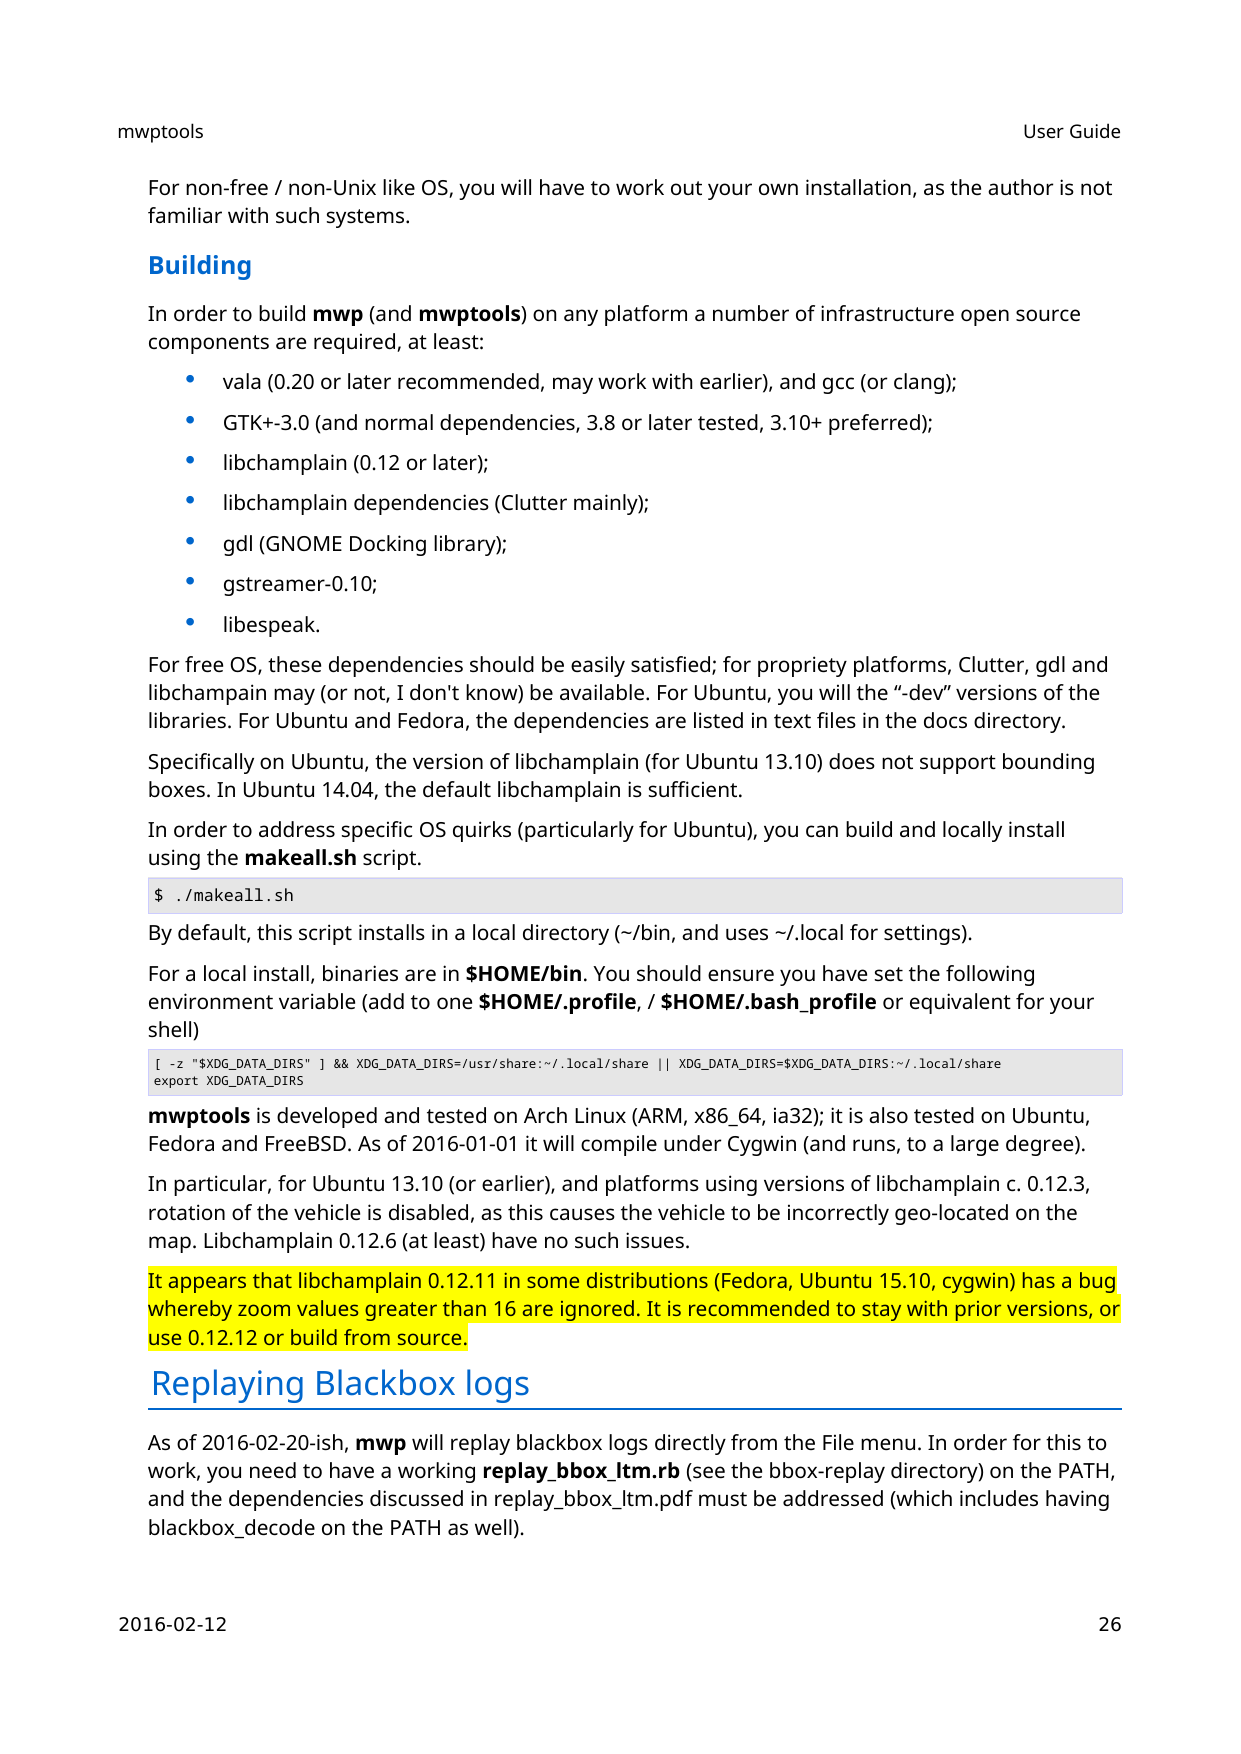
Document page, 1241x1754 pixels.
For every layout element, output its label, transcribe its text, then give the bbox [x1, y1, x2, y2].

text In order to build mwp (and mwptools) on any platform a number of infrastructure open source components are required, at least: [148, 299, 1122, 355]
text For non-free / non-Unix like OS, you will have to work out your own installation, as the author is not familiar with such systems. [148, 173, 1122, 229]
text As of 2016-02-20-ish, mwp will replay blackbox logs directly from the File menu. In order for this to work, you need to have a working replay_bbox_ltm.rb (see the bbox-replay directory) on the PATH, and the dependencies discussed in replay_bbox_ltm.pdf must be addressed (which includes having blackbox_decode on the PATH as well). [148, 1428, 1122, 1541]
text It appears that libchamplain 0.12.11 in some distributions (Fedora, Ubuntu 15.10, cygwin) has a bug whereby zoom values greater than 16 are ignored. It is recommended to stay with prior versions, or use 0.12.12 or build from source. [148, 1266, 1122, 1351]
list libespeak. [185, 610, 1122, 638]
list libchamplain (0.12 or later); [185, 448, 1122, 477]
text export XDG_DATA_DIRS [149, 1066, 1122, 1095]
text By default, this script installs in a local directory (~/bin, and uses ~/.local for settings). [148, 918, 1122, 947]
list gstreamer-0.10; [185, 569, 1122, 598]
list vala (0.20 or later recommended, may work with earlier), and gcc (or clang); [185, 367, 1122, 396]
text In particular, for Ubuntu 13.10 (or earlier), and platforms using versions of libchamplain c. 0.12.3, rotation of the vehicle is disabled, as this causes the vehicle to be incorrectly geo-located on the map. Libchamplain 0.12.6 (at least) have no such issues. [148, 1169, 1122, 1254]
list GTK+-3.0 (and normal dependencies, 3.8 or later tested, 3.10+ preferred); [185, 408, 1122, 436]
text [ -z "$XDG_DATA_DIRS" ] && XDG_DATA_DIRS=/usr/share:~/.local/share || XDG_DATA_DIRS=$XDG_DATA_DIRS:~/.local/share [149, 1050, 1122, 1066]
text Specifically on Ubuntu, the version of libchamplain (for Ubuntu 13.10) does not support bounding boxes. In Ubuntu 14.04, the default libchamplain is sufficient. [148, 747, 1122, 803]
text $ ./makeall.sh [149, 879, 1122, 913]
subtitle Replaying Blackbox logs [148, 1357, 1122, 1408]
text In order to address specific OS quirks (particularly for Ubuntu), you can build and locally install using the makeall.sh script. [148, 815, 1122, 872]
text For free OS, these dependencies should be easily satisfied; for propriety platforms, Clutter, gdl and libchampain may (or not, I don't know) be available. For Ubuntu, you will the “-dev” versions of the libraries. For Ubuntu and Fedora, the dependencies are listed in text files in the docs directory. [148, 650, 1122, 735]
list libchamplain dependencies (Clutter mainly); [185, 488, 1122, 517]
list gdl (GNOME Docking library); [185, 529, 1122, 557]
text mwptools is developed and tested on Arch Linux (ARM, x86_64, ia32); it is also tested on Ubuntu, Fedora and FreeBSD. As of 2016-01-01 it will compile under Cygwin (and runs, to a large degree). [148, 1101, 1122, 1158]
text For a local install, binaries are in $HOME/bin. You should ensure you have set the following environment variable (add to one $HOME/.profile, / $HOME/.bash_profile or equivalent for your shell) [148, 959, 1122, 1043]
subtitle Building [148, 247, 1122, 281]
